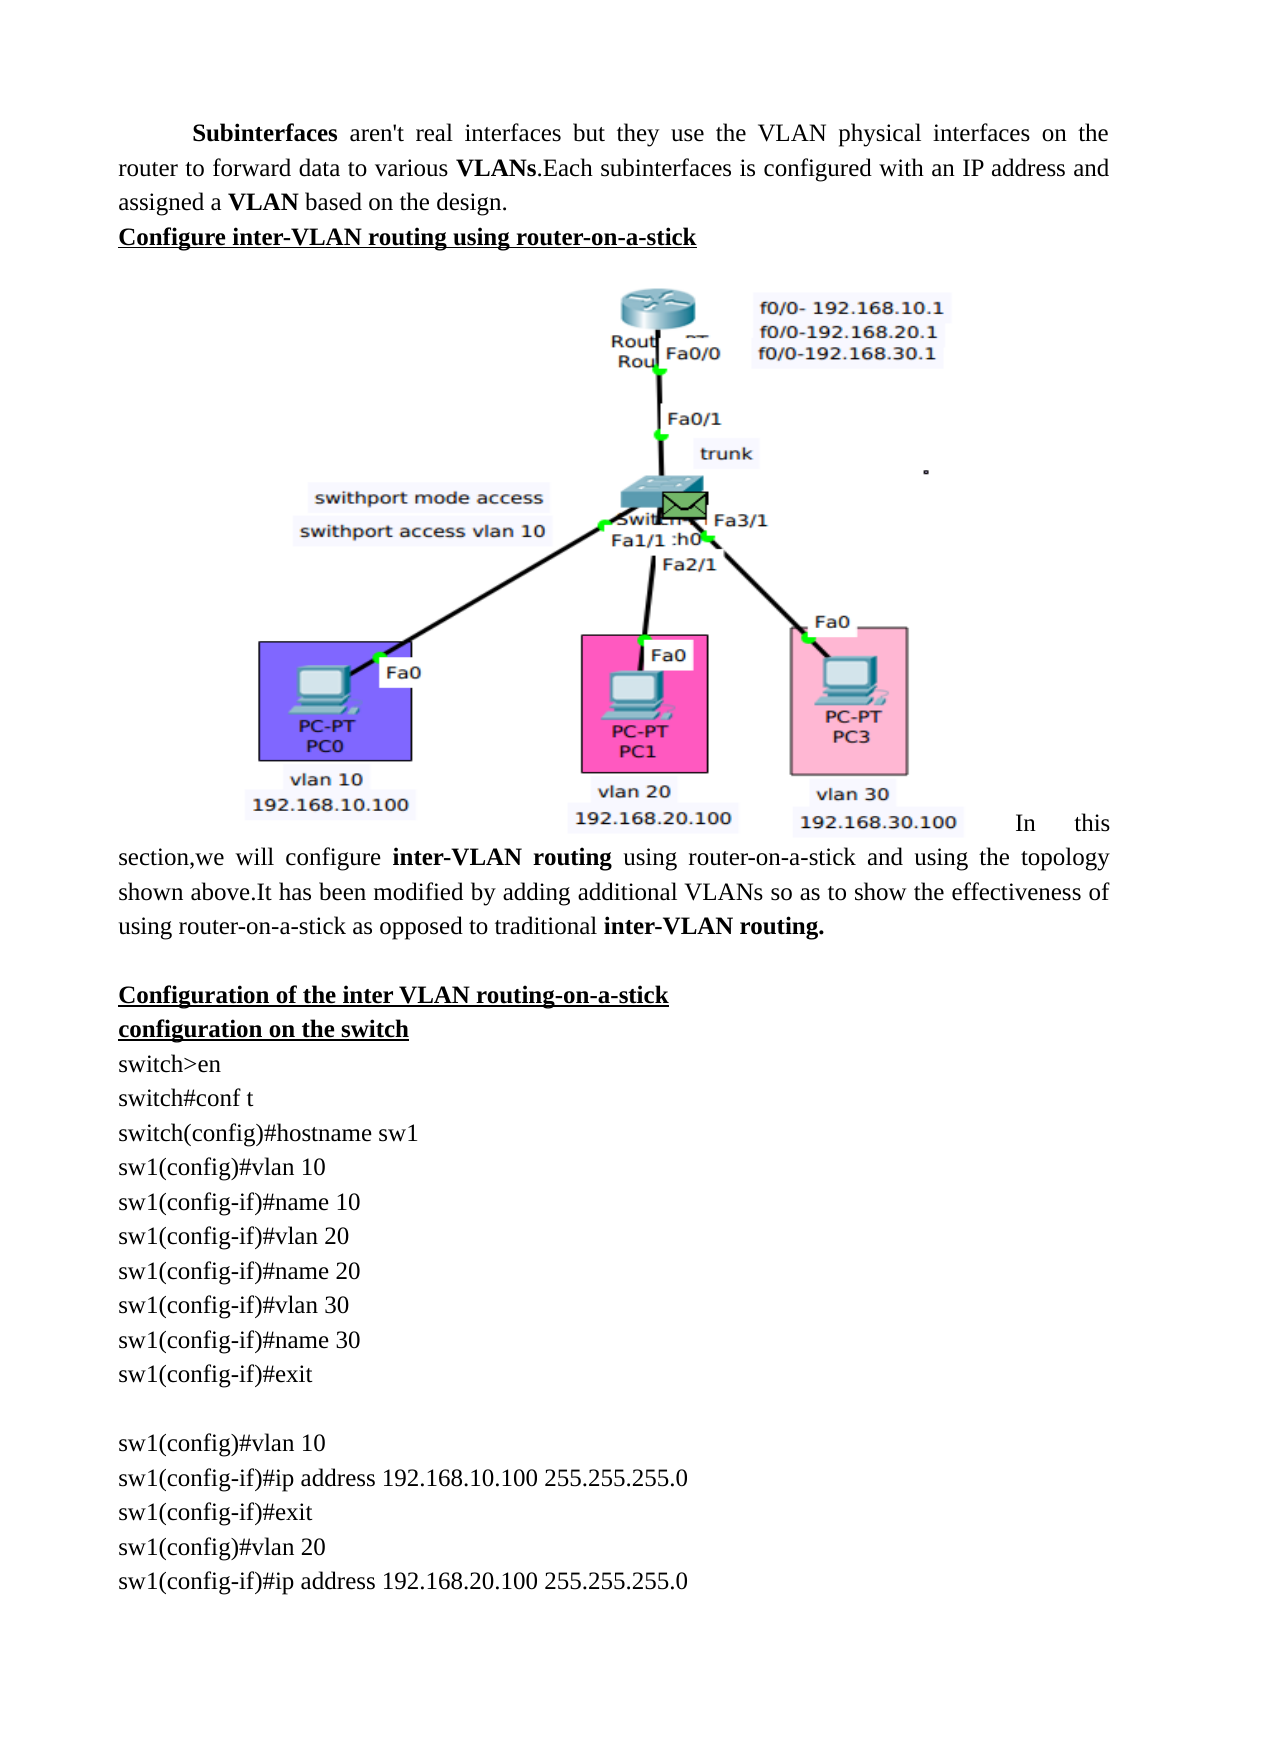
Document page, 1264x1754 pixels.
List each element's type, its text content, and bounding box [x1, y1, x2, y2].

text sw1(config-if)#name 20 [118, 1256, 1110, 1285]
text switch>en [118, 1049, 1110, 1078]
text Configuration of the inter VLAN routing-on-a-stick [118, 980, 1110, 1009]
text sw1(config-if)#name 30 [118, 1325, 1110, 1354]
text sw1(config-if)#ip address 192.168.10.100 255.255.255.0 [118, 1463, 1110, 1492]
text sw1(config-if)#ip address 192.168.20.100 255.255.255.0 [118, 1566, 1110, 1595]
text switch#conf t [118, 1083, 1110, 1112]
text sw1(config-if)#exit [118, 1497, 1110, 1526]
text sw1(config-if)#vlan 20 [118, 1221, 1110, 1250]
text sw1(config)#vlan 20 [118, 1532, 1110, 1561]
text sw1(config)#vlan 10 [118, 1152, 1110, 1181]
text In this section,we will configure inter-VLAN routing using router-on-a-stick and using the topology shown above.It has been modified by adding additional VLANs so as to show the effectiveness of using router-on-a-stick as opposed to traditional inter-VLAN routing. [118, 808, 1110, 940]
text configuration on the switch [118, 1014, 1110, 1043]
text sw1(config)#vlan 10 [118, 1428, 1110, 1457]
text sw1(config-if)#vlan 30 [118, 1290, 1110, 1319]
text Subinterfaces aren't real interfaces but they use the VLAN physical interfaces on the router to forward data to various VLANs.Each subinterfaces is configured with an IP address and assigned a VLAN based on the design. [118, 118, 1110, 216]
text sw1(config-if)#exit [118, 1359, 1110, 1388]
text Configure inter-VLAN routing using router-on-a-stick [118, 222, 1110, 250]
text switch(config)#hostname sw1 [118, 1118, 1110, 1147]
text sw1(config-if)#name 10 [118, 1187, 1110, 1216]
picture [209, 262, 1015, 839]
